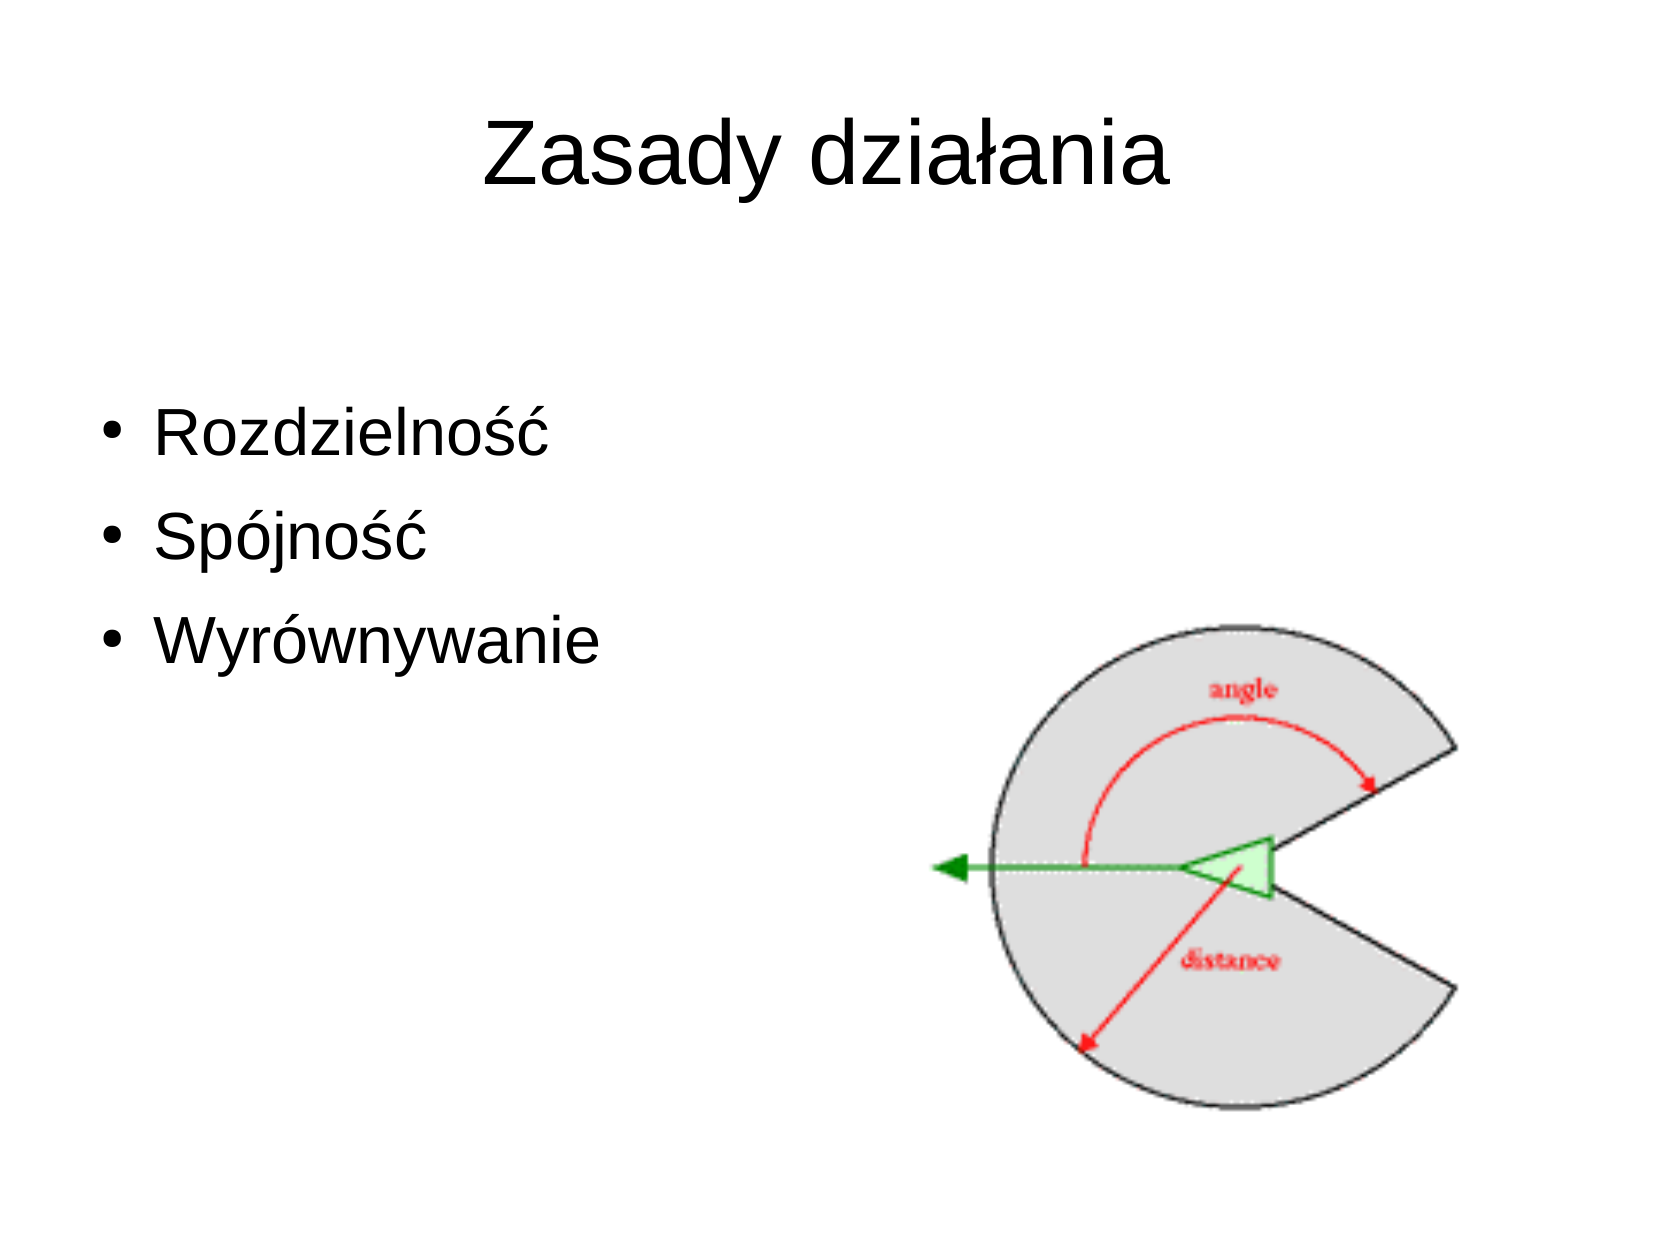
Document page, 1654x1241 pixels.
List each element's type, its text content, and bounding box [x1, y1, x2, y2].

title Zasady działania [82, 49, 1571, 257]
picture [900, 599, 1531, 1126]
list Rozdzielność Spójność Wyrównywanie [82, 290, 1571, 1010]
